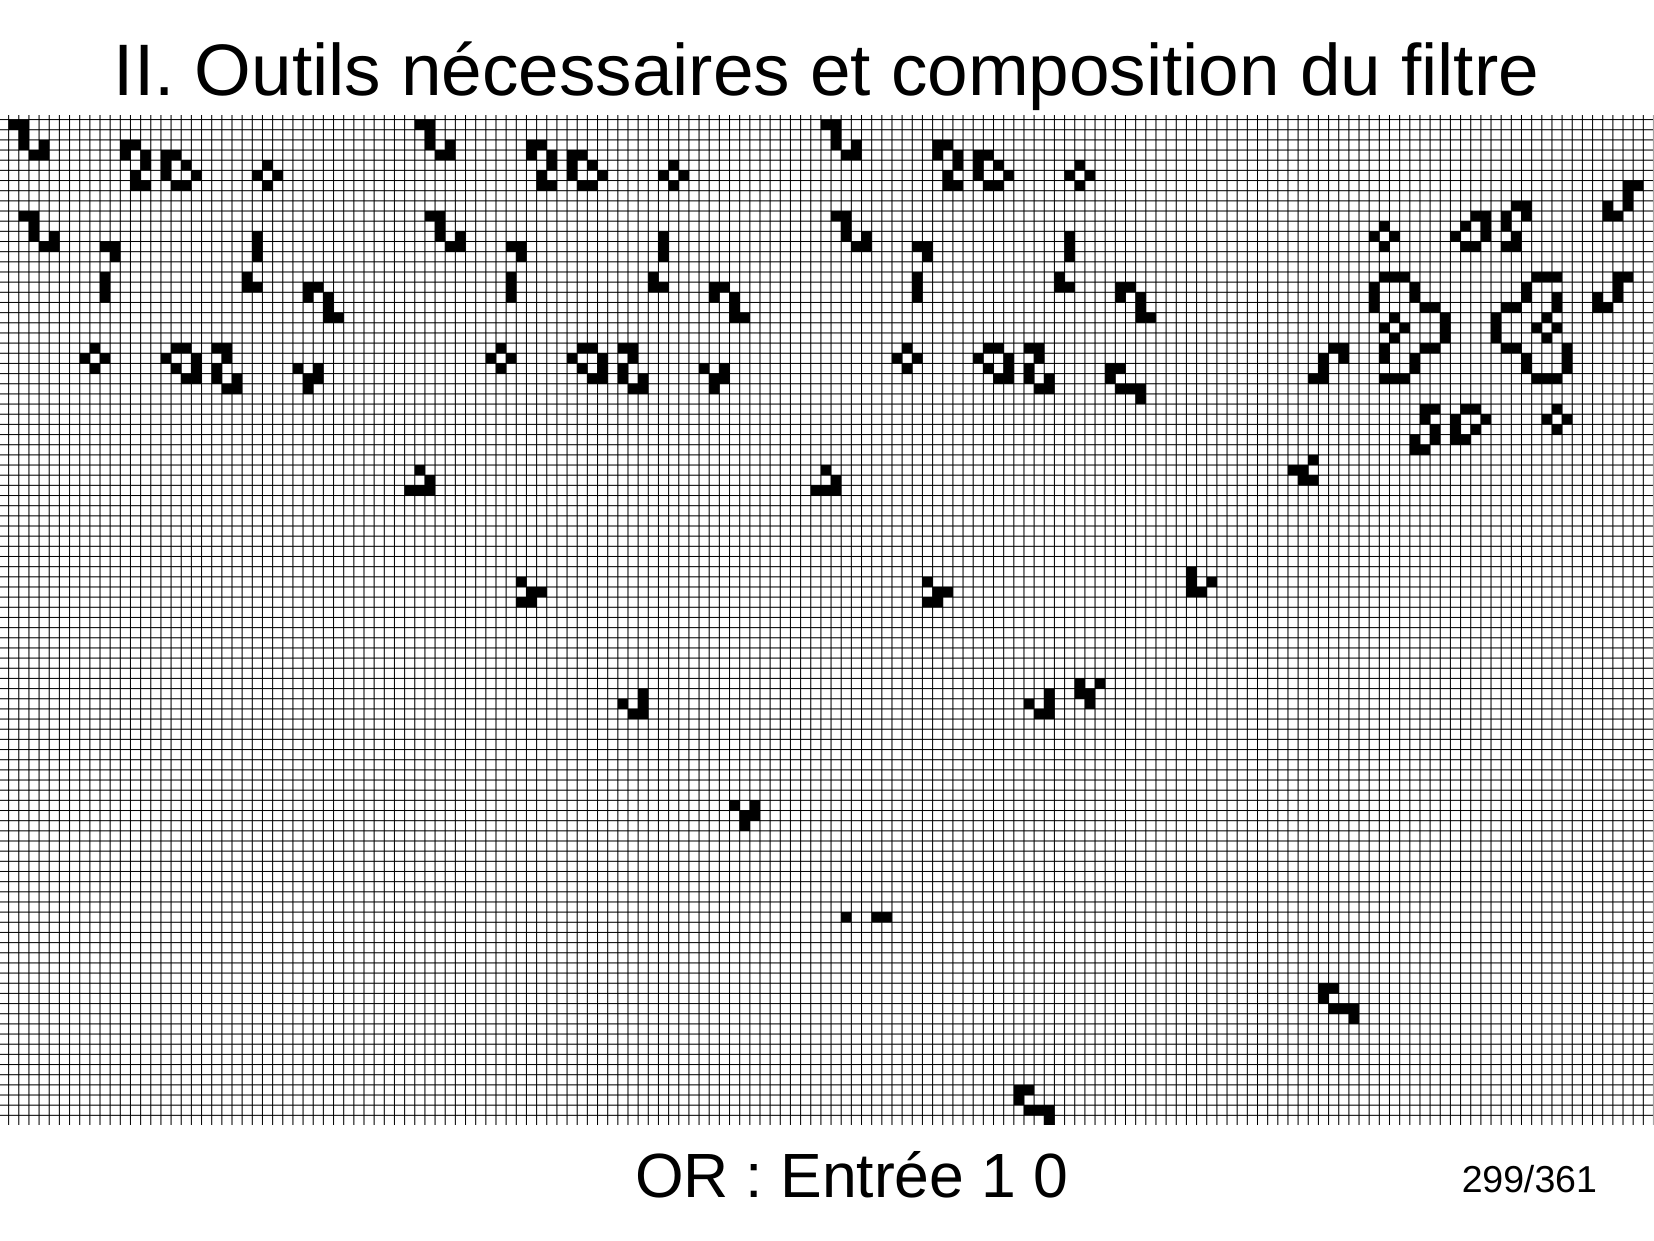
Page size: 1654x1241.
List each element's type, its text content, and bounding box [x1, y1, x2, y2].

text_box <number>/361 [1447, 1151, 1654, 1209]
title II. Outils nécessaires et composition du filtre [82, 0, 1572, 174]
picture [0, 115, 1654, 1125]
text_box OR : Entrée 1 0 [620, 1133, 1084, 1219]
